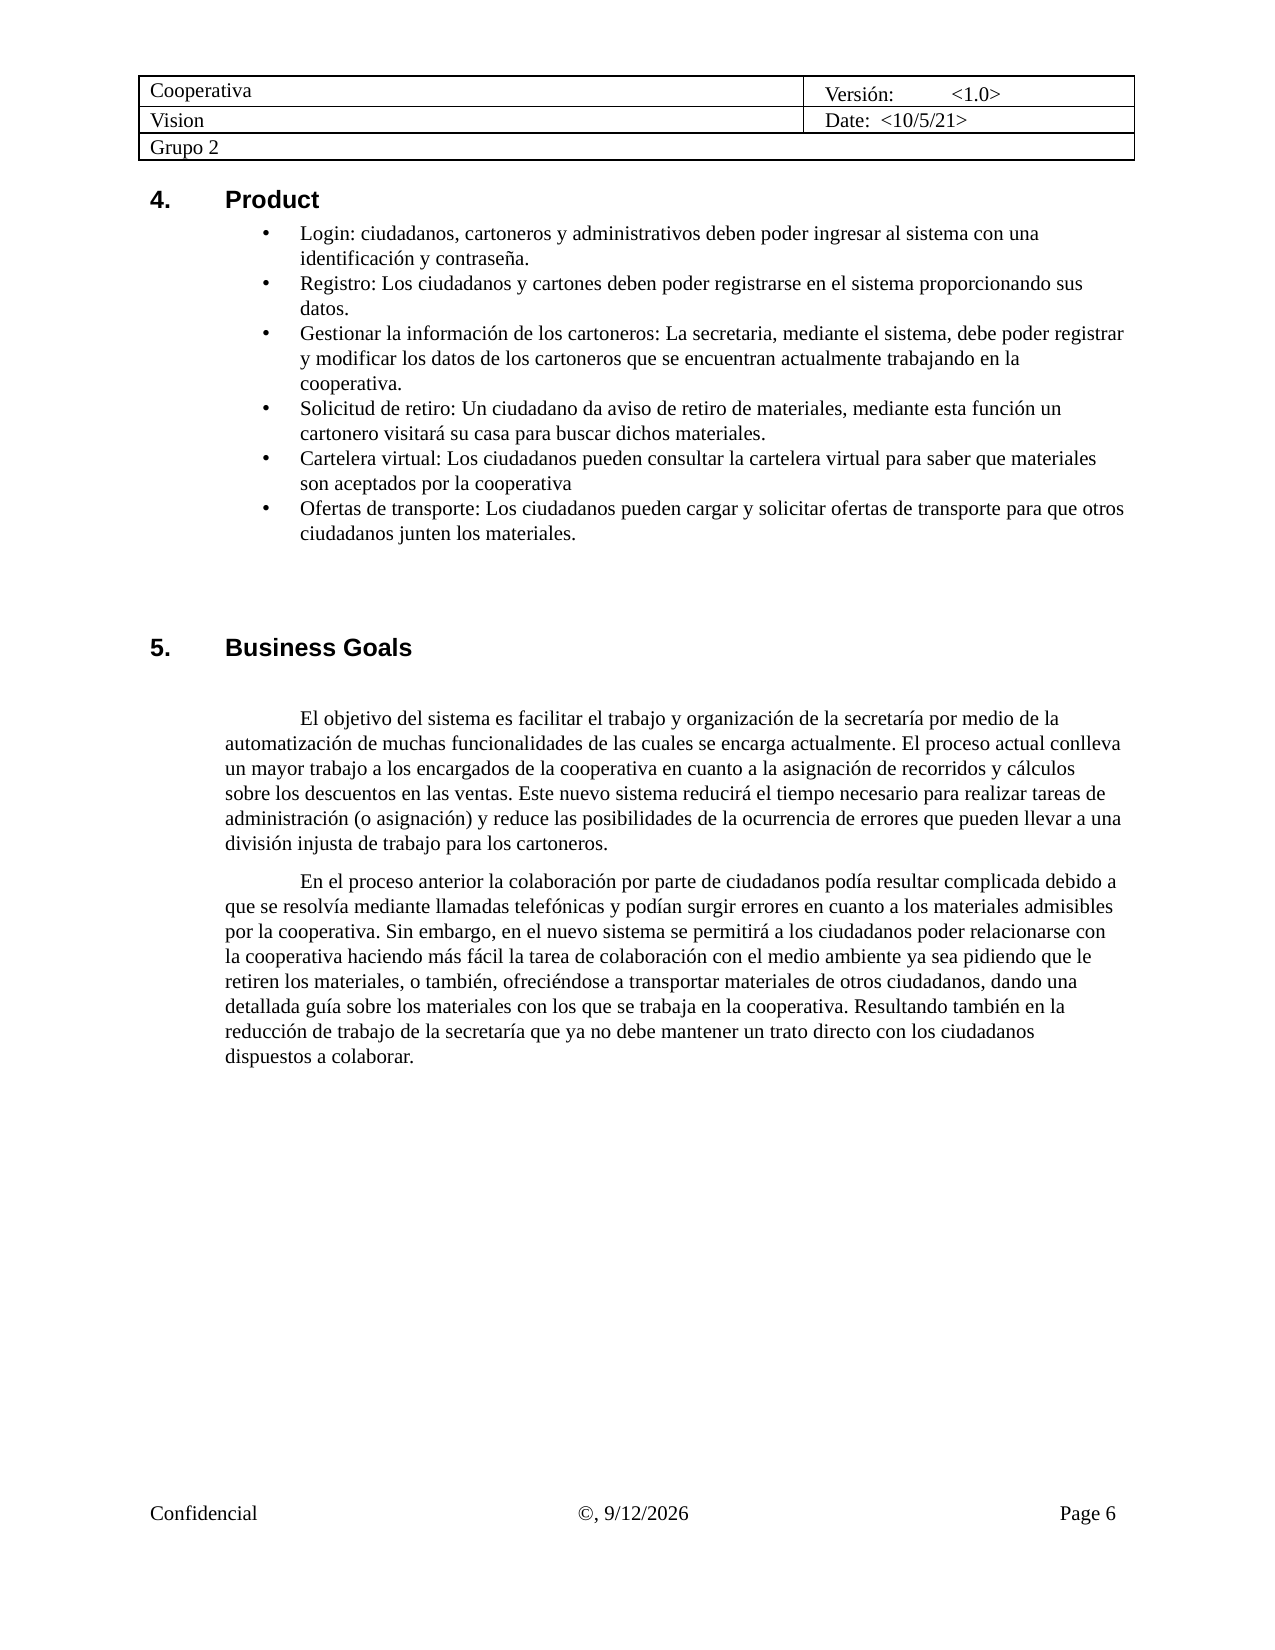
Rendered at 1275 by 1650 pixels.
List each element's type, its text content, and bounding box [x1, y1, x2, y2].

list Gestionar la información de los cartoneros: La secretaria, mediante el sistema, debe poder registrar y modificar los datos de los cartoneros que se encuentran actualmente trabajando en la cooperativa. [262, 320, 1125, 395]
subtitle Business Goals [150, 633, 1125, 662]
list Login: ciudadanos, cartoneros y administrativos deben poder ingresar al sistema con una identificación y contraseña. [262, 220, 1125, 270]
list Registro: Los ciudadanos y cartones deben poder registrarse en el sistema proporcionando sus datos. [262, 270, 1125, 320]
text En el proceso anterior la colaboración por parte de ciudadanos podía resultar complicada debido a que se resolvía mediante llamadas telefónicas y podían surgir errores en cuanto a los materiales admisibles por la cooperativa. Sin embargo, en el nuevo sistema se permitirá a los ciudadanos poder relacionarse con la cooperativa haciendo más fácil la tarea de colaboración con el medio ambiente ya sea pidiendo que le retiren los materiales, o también, ofreciéndose a transportar materiales de otros ciudadanos, dando una detallada guía sobre los materiales con los que se trabaja en la cooperativa. Resultando también en la reducción de trabajo de la secretaría que ya no debe mantener un trato directo con los ciudadanos dispuestos a colaborar. [225, 868, 1125, 1068]
list Solicitud de retiro: Un ciudadano da aviso de retiro de materiales, mediante esta función un cartonero visitará su casa para buscar dichos materiales. [262, 395, 1125, 445]
text El objetivo del sistema es facilitar el trabajo y organización de la secretaría por medio de la automatización de muchas funcionalidades de las cuales se encarga actualmente. El proceso actual conlleva un mayor trabajo a los encargados de la cooperativa en cuanto a la asignación de recorridos y cálculos sobre los descuentos en las ventas. Este nuevo sistema reducirá el tiempo necesario para realizar tareas de administración (o asignación) y reduce las posibilidades de la ocurrencia de errores que pueden llevar a una división injusta de trabajo para los cartoneros. [225, 705, 1125, 855]
subtitle Product [150, 185, 1125, 214]
list Cartelera virtual: Los ciudadanos pueden consultar la cartelera virtual para saber que materiales son aceptados por la cooperativa [262, 445, 1125, 495]
list Ofertas de transporte: Los ciudadanos pueden cargar y solicitar ofertas de transporte para que otros ciudadanos junten los materiales. [262, 495, 1125, 545]
